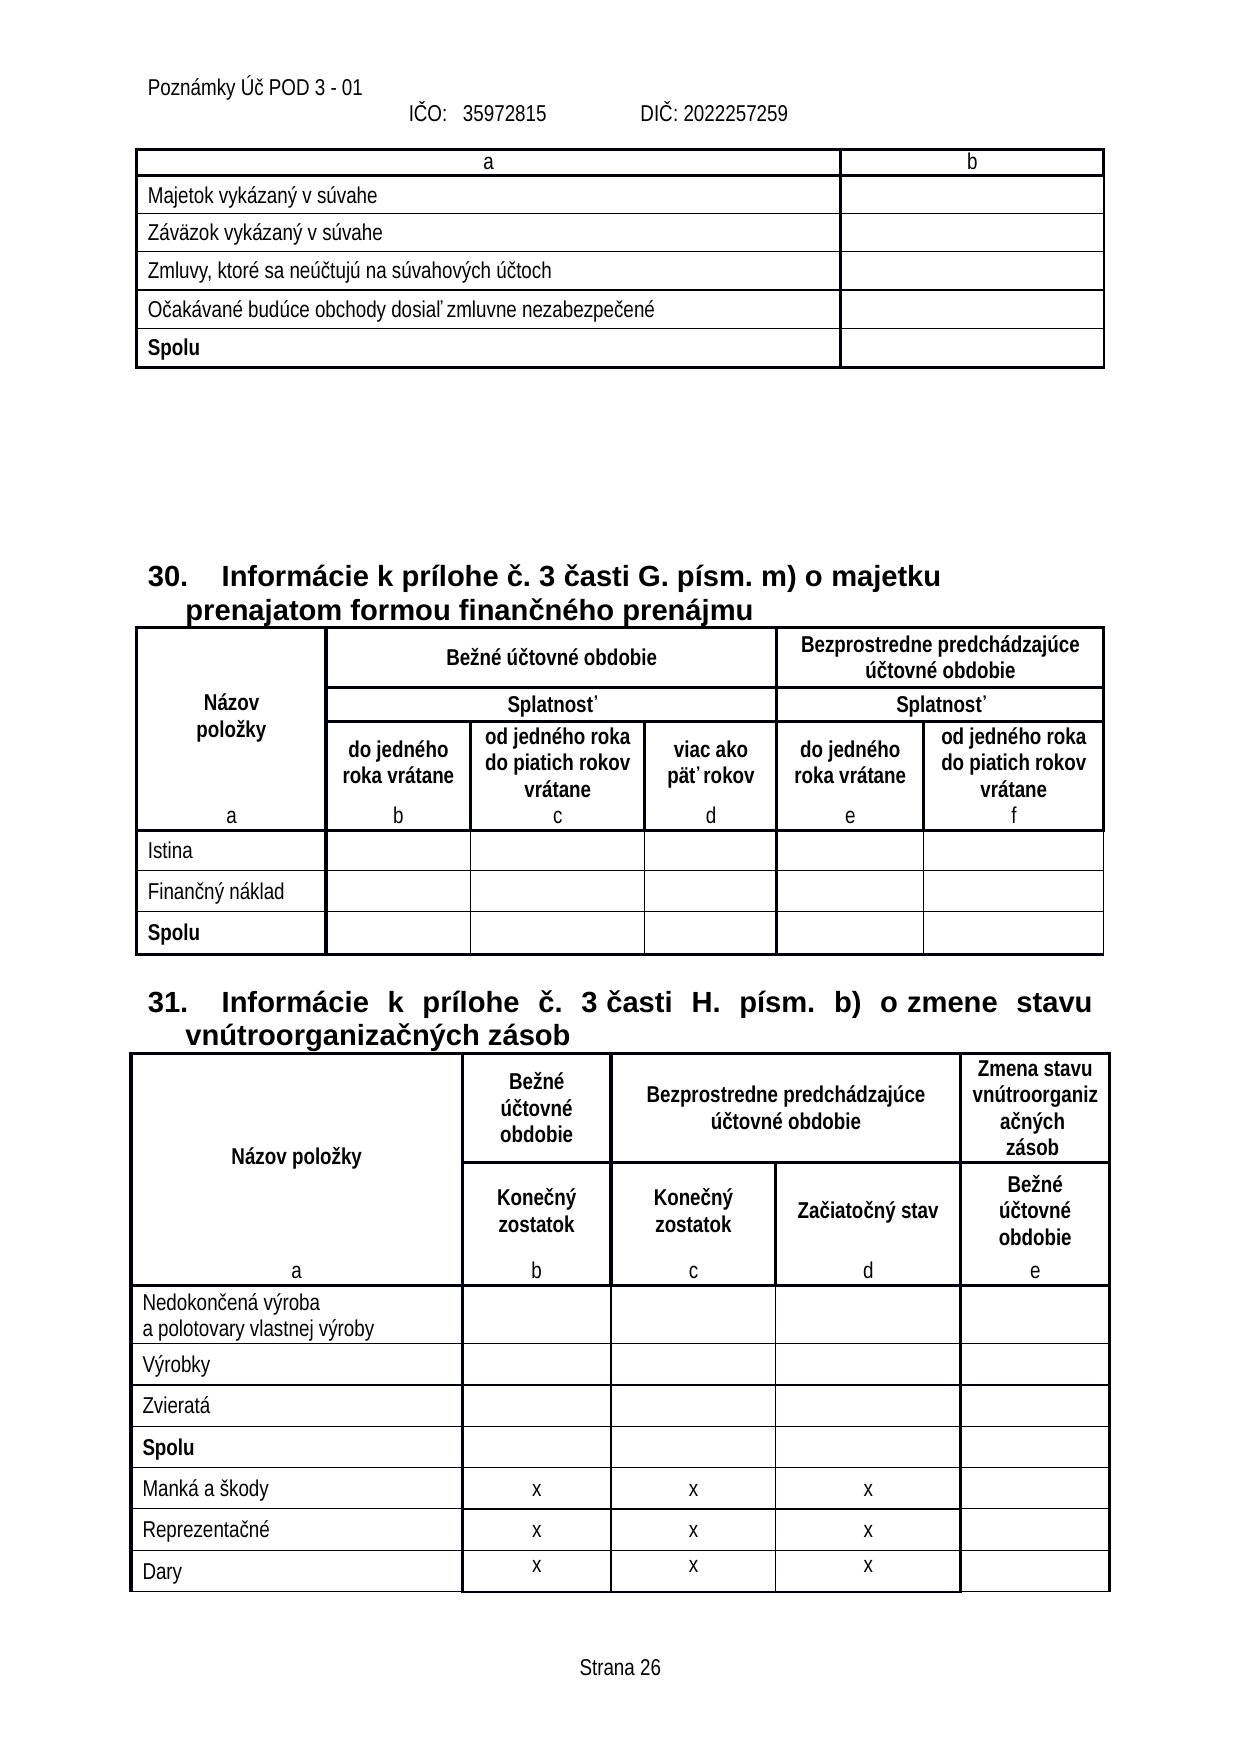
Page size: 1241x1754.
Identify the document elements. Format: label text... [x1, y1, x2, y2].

table_cell a [133, 1258, 461, 1284]
table_header Bezprostredne predchádzajúce účtovné obdobie [613, 1055, 959, 1161]
table_cell Splatnosť [328, 689, 775, 720]
table_cell Spolu [138, 329, 839, 366]
table_header Bežné účtovné obdobie [328, 629, 775, 686]
table_cell b [328, 802, 469, 828]
table_cell [464, 1427, 610, 1467]
table_cell [328, 832, 470, 870]
table_cell [924, 912, 1103, 952]
table_cell [842, 177, 1103, 212]
table_cell [464, 1386, 610, 1426]
table_cell x [612, 1510, 775, 1549]
table_cell [776, 1344, 959, 1384]
table_cell [842, 252, 1103, 289]
table_cell od jedného roka do piatich rokov vrátane [472, 723, 643, 802]
table_cell c [472, 802, 643, 828]
table_cell c [613, 1258, 774, 1284]
table_cell Konečný zostatok [613, 1164, 774, 1257]
table_header Bezprostredne predchádzajúce účtovné obdobie [778, 629, 1102, 686]
table_cell [842, 214, 1103, 251]
table_cell x [776, 1468, 959, 1508]
table_cell viac ako päť rokov [646, 723, 775, 802]
table_cell Očakávané budúce obchody dosiaľ zmluvne nezabezpečené [138, 291, 839, 328]
table_cell Splatnosť [778, 689, 1102, 720]
table_cell x [464, 1468, 610, 1508]
table_cell [612, 1427, 775, 1467]
table_cell x [464, 1551, 610, 1591]
table_cell [612, 1386, 775, 1426]
table_cell [924, 871, 1103, 911]
title Informácie k prílohe č. 3 časti G. písm. m) o majetku prenajatom formou finančného prenájmu [148, 559, 1092, 626]
table_cell [962, 1287, 1108, 1343]
table_cell [328, 871, 470, 911]
table_cell Zmluvy, ktoré sa neúčtujú na súvahových účtoch [138, 252, 839, 289]
table_cell Majetok vykázaný v súvahe [138, 177, 839, 212]
table_cell x [464, 1510, 610, 1549]
title Informácie k prílohe č. 3 časti H. písm. b) o zmene stavu vnútroorganizačných zásob [148, 985, 1092, 1052]
table_cell Začiatočný stav [777, 1164, 959, 1257]
table_cell Bežné účtovné obdobie [962, 1164, 1108, 1257]
table_cell [645, 912, 775, 952]
table_cell x [776, 1510, 959, 1549]
table_cell x [612, 1468, 775, 1508]
table_cell Istina [138, 832, 324, 870]
table_cell [645, 871, 775, 911]
table_cell a [138, 151, 839, 174]
table_cell e [962, 1258, 1108, 1284]
table_cell f [925, 802, 1102, 828]
table_cell Nedokončená výroba a polotovary vlastnej výroby [133, 1287, 461, 1343]
table_cell Konečný zostatok [464, 1164, 609, 1257]
table_cell b [464, 1258, 609, 1284]
table_cell [842, 329, 1103, 366]
table_cell [962, 1509, 1108, 1549]
table_cell [776, 1386, 959, 1426]
table_header Názov položky [133, 1055, 461, 1257]
table_cell e [778, 802, 922, 828]
table_header Zmena stavu vnútroorganizačných zásob [962, 1055, 1108, 1161]
table_cell [612, 1287, 775, 1343]
table_cell Dary [133, 1551, 461, 1591]
table_cell do jedného roka vrátane [778, 723, 922, 802]
table_header Bežné účtovné obdobie [464, 1055, 609, 1161]
table_cell [328, 912, 470, 952]
table_cell [778, 832, 923, 870]
table_cell x [776, 1551, 959, 1591]
table_cell Manká a škody [133, 1468, 461, 1508]
table_cell [924, 832, 1103, 870]
table_cell [776, 1427, 959, 1467]
table_cell [471, 912, 644, 952]
table_cell d [777, 1258, 959, 1284]
table_cell Reprezentačné [133, 1509, 461, 1549]
table_cell do jedného roka vrátane [328, 723, 469, 802]
table_cell a [138, 802, 324, 828]
table_cell [962, 1551, 1108, 1591]
table_cell Záväzok vykázaný v súvahe [138, 214, 839, 251]
table_cell [778, 871, 923, 911]
table_cell b [842, 151, 1102, 174]
table_cell [464, 1344, 610, 1384]
table_cell [612, 1344, 775, 1384]
table_cell od jedného roka do piatich rokov vrátane [925, 723, 1102, 802]
table_cell [645, 832, 775, 870]
table_cell Finančný náklad [138, 871, 324, 911]
table_cell [962, 1344, 1108, 1384]
table_cell d [646, 802, 775, 828]
table_cell [471, 871, 644, 911]
table_cell [776, 1287, 959, 1343]
table_cell [471, 832, 644, 870]
table_cell [962, 1468, 1108, 1508]
table_cell Spolu [138, 912, 324, 952]
table_cell Spolu [133, 1427, 461, 1467]
table_cell [842, 291, 1103, 328]
table_cell x [612, 1551, 775, 1591]
table_cell Zvieratá [133, 1386, 461, 1426]
table_cell [778, 912, 923, 952]
table_header Názov položky [138, 629, 324, 802]
table_cell Výrobky [133, 1344, 461, 1384]
table_cell [962, 1427, 1108, 1467]
table_cell [464, 1287, 610, 1343]
table_cell [962, 1386, 1108, 1426]
